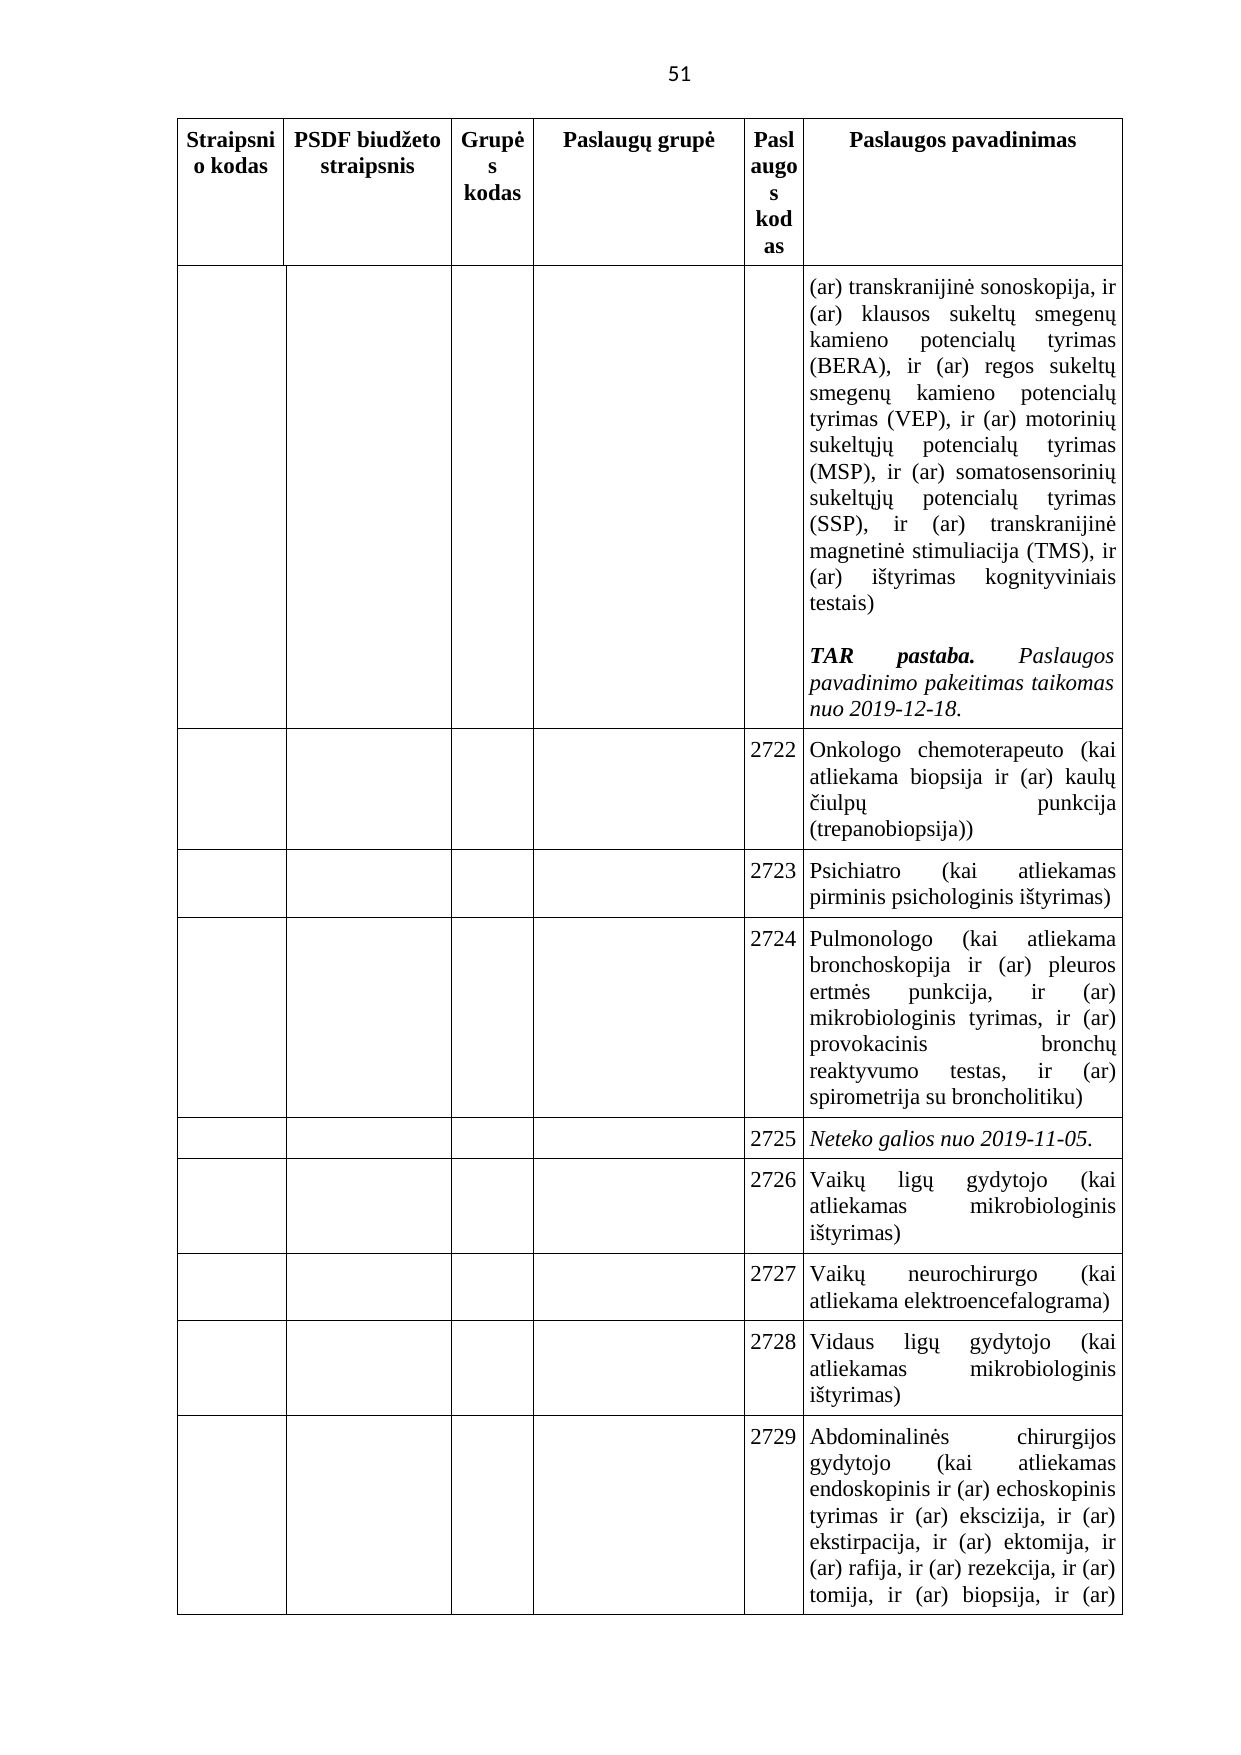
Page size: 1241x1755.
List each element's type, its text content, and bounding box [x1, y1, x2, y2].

table_cell 2726 [745, 1159, 803, 1252]
table_cell [287, 266, 451, 728]
table_cell [287, 918, 451, 1117]
table_cell (ar) transkranijinė sonoskopija, ir (ar) klausos sukeltų smegenų kamieno potencialų tyrimas (BERA), ir (ar) regos sukeltų smegenų kamieno potencialų tyrimas (VEP), ir (ar) motorinių sukeltųjų potencialų tyrimas (MSP), ir (ar) somatosensorinių sukeltųjų potencialų tyrimas (SSP), ir (ar) transkranijinė magnetinė stimuliacija (TMS), ir (ar) ištyrimas kognityviniais testais) TAR pastaba. Paslaugos pavadinimo pakeitimas taikomas nuo 2019-12-18. [804, 266, 1122, 728]
table_cell [178, 850, 286, 917]
table_cell [178, 918, 286, 1117]
table_cell Neteko galios nuo 2019-11-05. [804, 1118, 1122, 1158]
table_cell [178, 1159, 286, 1252]
table_cell 2728 [745, 1321, 803, 1414]
table_header PSDF biudžeto straipsnis [284, 119, 451, 265]
table_cell [178, 266, 286, 728]
table_cell [534, 1254, 744, 1320]
table_cell [452, 918, 533, 1117]
table_cell [745, 266, 803, 728]
table_header Straipsnio kodas [178, 119, 283, 265]
table_cell [534, 1118, 744, 1158]
table_cell Vidaus ligų gydytojo (kai atliekamas mikrobiologinis ištyrimas) [804, 1321, 1122, 1414]
table_cell [287, 850, 451, 917]
table_cell [534, 1321, 744, 1414]
table_cell [452, 1254, 533, 1320]
table_cell [534, 266, 744, 728]
table_cell Onkologo chemoterapeuto (kai atliekama biopsija ir (ar) kaulų čiulpų punkcija (trepanobiopsija)) [804, 729, 1122, 849]
table_cell [534, 918, 744, 1117]
table_cell [178, 1321, 286, 1414]
table_cell [534, 850, 744, 917]
table_cell Abdominalinės chirurgijos gydytojo (kai atliekamas endoskopinis ir (ar) echoskopinis tyrimas ir (ar) ekscizija, ir (ar) ekstirpacija, ir (ar) ektomija, ir (ar) rafija, ir (ar) rezekcija, ir (ar) tomija, ir (ar) biopsija, ir (ar) [804, 1416, 1122, 1614]
table_cell [452, 1118, 533, 1158]
table_cell 2725 [745, 1118, 803, 1158]
table_cell [452, 1321, 533, 1414]
table_cell [452, 1159, 533, 1252]
table_cell [287, 1254, 451, 1320]
table_cell [287, 1416, 451, 1614]
table_cell [178, 729, 286, 849]
table_cell [287, 1118, 451, 1158]
table_cell 2722 [745, 729, 803, 849]
table_cell [178, 1416, 286, 1614]
table_cell [178, 1118, 286, 1158]
table_cell Vaikų neurochirurgo (kai atliekama elektroencefalograma) [804, 1254, 1122, 1320]
table_cell [452, 1416, 533, 1614]
table_cell [534, 1159, 744, 1252]
table_cell Pulmonologo (kai atliekama bronchoskopija ir (ar) pleuros ertmės punkcija, ir (ar) mikrobiologinis tyrimas, ir (ar) provokacinis bronchų reaktyvumo testas, ir (ar) spirometrija su broncholitiku) [804, 918, 1122, 1117]
table_cell Psichiatro (kai atliekamas pirminis psichologinis ištyrimas) [804, 850, 1122, 917]
table_cell [287, 729, 451, 849]
table_cell 2729 [745, 1416, 803, 1614]
table_cell [287, 1159, 451, 1252]
table_cell [534, 1416, 744, 1614]
table_header Paslaugos pavadinimas [804, 119, 1122, 265]
table_cell Vaikų ligų gydytojo (kai atliekamas mikrobiologinis ištyrimas) [804, 1159, 1122, 1252]
table_cell 2727 [745, 1254, 803, 1320]
table_header Grupės kodas [452, 119, 533, 265]
table_cell 2723 [745, 850, 803, 917]
table_cell [452, 729, 533, 849]
table_cell [452, 266, 533, 728]
table_cell [287, 1321, 451, 1414]
table_cell [452, 850, 533, 917]
table_header Paslaugos kodas [745, 119, 803, 265]
table_header Paslaugų grupė [534, 119, 744, 265]
table_cell [178, 1254, 286, 1320]
table_cell 2724 [745, 918, 803, 1117]
table_cell [534, 729, 744, 849]
